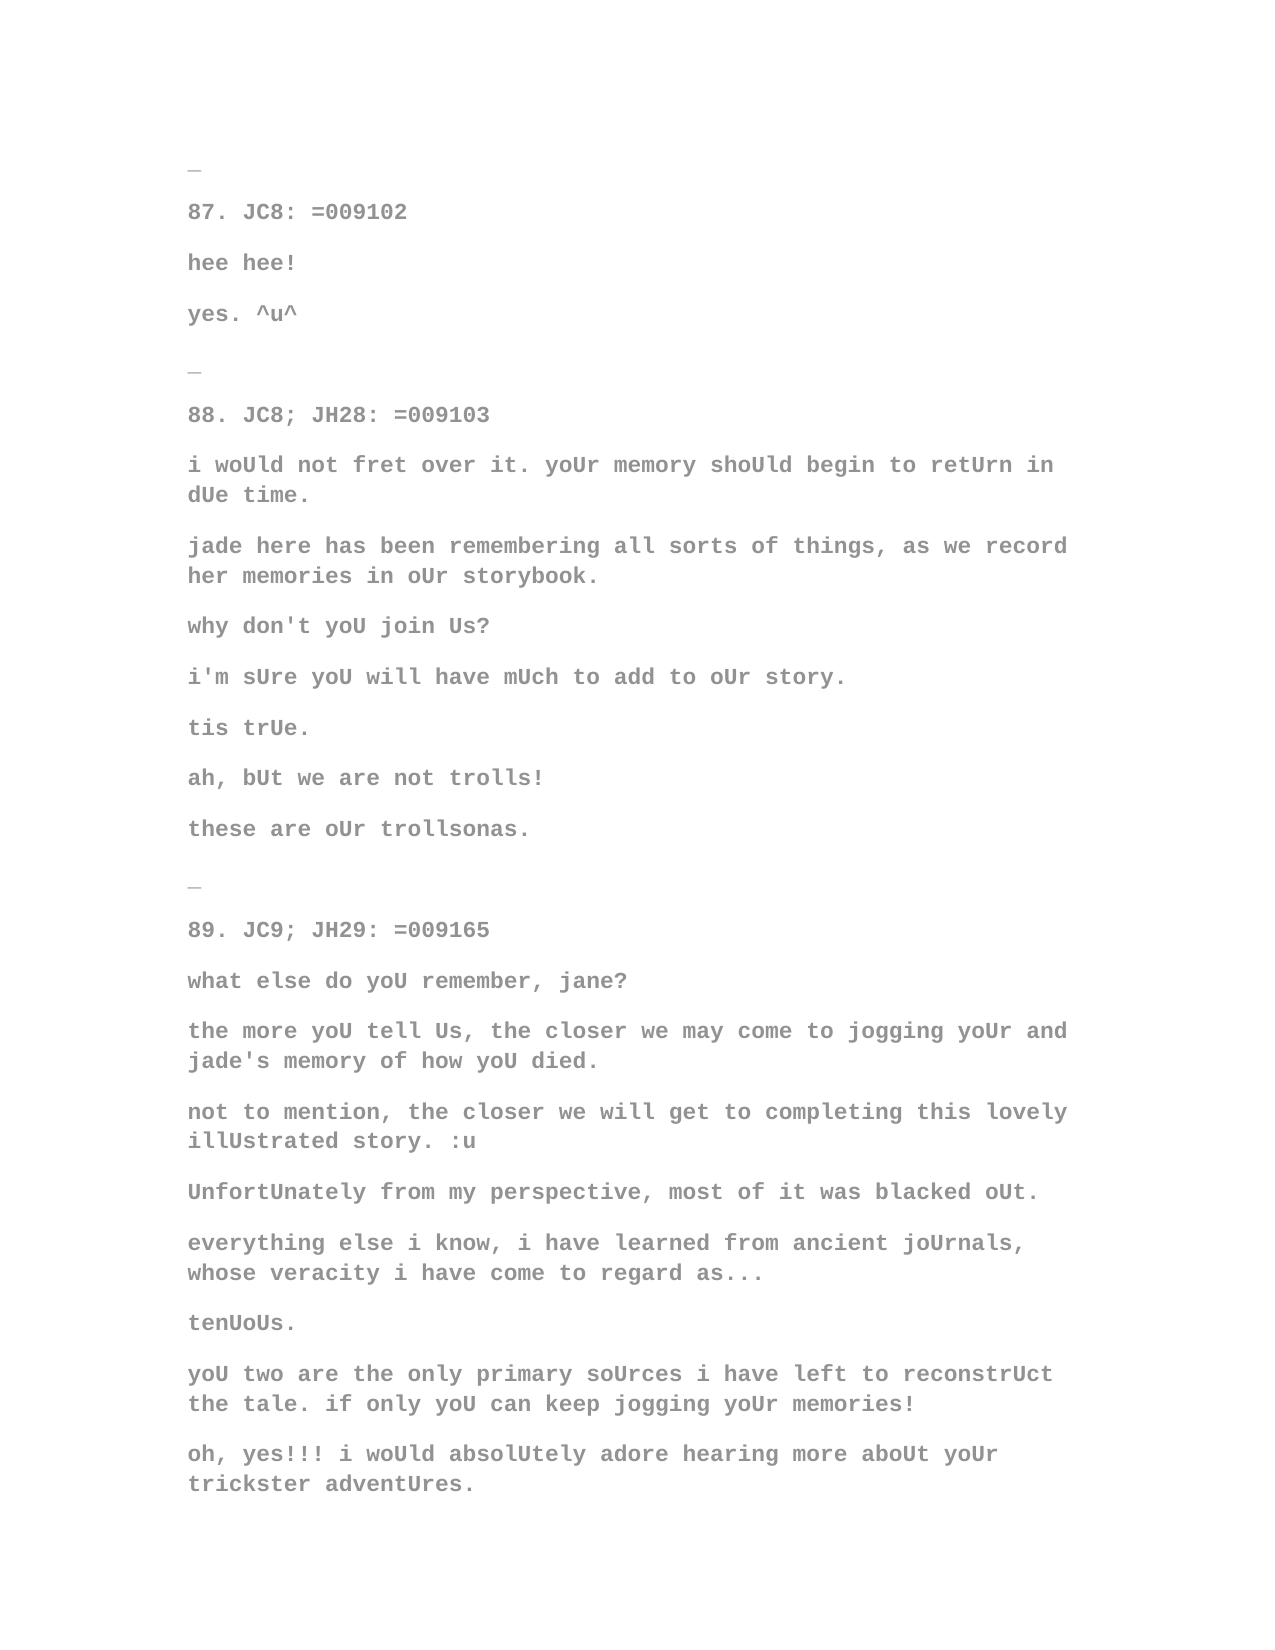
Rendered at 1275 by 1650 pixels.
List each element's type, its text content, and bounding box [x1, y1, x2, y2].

text yes. ^u^ [187, 302, 1087, 328]
text tis trUe. [187, 716, 1087, 742]
text these are oUr trollsonas. [187, 817, 1087, 843]
text 87. JC8: =009102 [187, 201, 1087, 227]
text ah, bUt we are not trolls! [187, 766, 1087, 792]
text _ [187, 868, 1087, 894]
text everything else i know, i have learned from ancient joUrnals, whose veracity i have come to regard as... [187, 1231, 1087, 1287]
text jade here has been remembering all sorts of things, as we record her memories in oUr storybook. [187, 534, 1087, 590]
text what else do yoU remember, jane? [187, 969, 1087, 995]
text oh, yes!!! i woUld absolUtely adore hearing more aboUt yoUr trickster adventUres. [187, 1442, 1087, 1498]
text i woUld not fret over it. yoUr memory shoUld begin to retUrn in dUe time. [187, 454, 1087, 509]
text why don't yoU join Us? [187, 614, 1087, 641]
text hee hee! [187, 251, 1087, 277]
text yoU two are the only primary soUrces i have left to reconstrUct the tale. if only yoU can keep jogging yoUr memories! [187, 1362, 1087, 1418]
text the more yoU tell Us, the closer we may come to jogging yoUr and jade's memory of how yoU died. [187, 1019, 1087, 1075]
text _ [187, 352, 1087, 378]
text 88. JC8; JH28: =009103 [187, 403, 1087, 429]
text 89. JC9; JH29: =009165 [187, 918, 1087, 944]
text not to mention, the closer we will get to completing this lovely illUstrated story. :u [187, 1100, 1087, 1156]
text i'm sUre yoU will have mUch to add to oUr story. [187, 665, 1087, 691]
text UnfortUnately from my perspective, most of it was blacked oUt. [187, 1180, 1087, 1206]
text tenUoUs. [187, 1311, 1087, 1337]
text _ [187, 150, 1087, 176]
